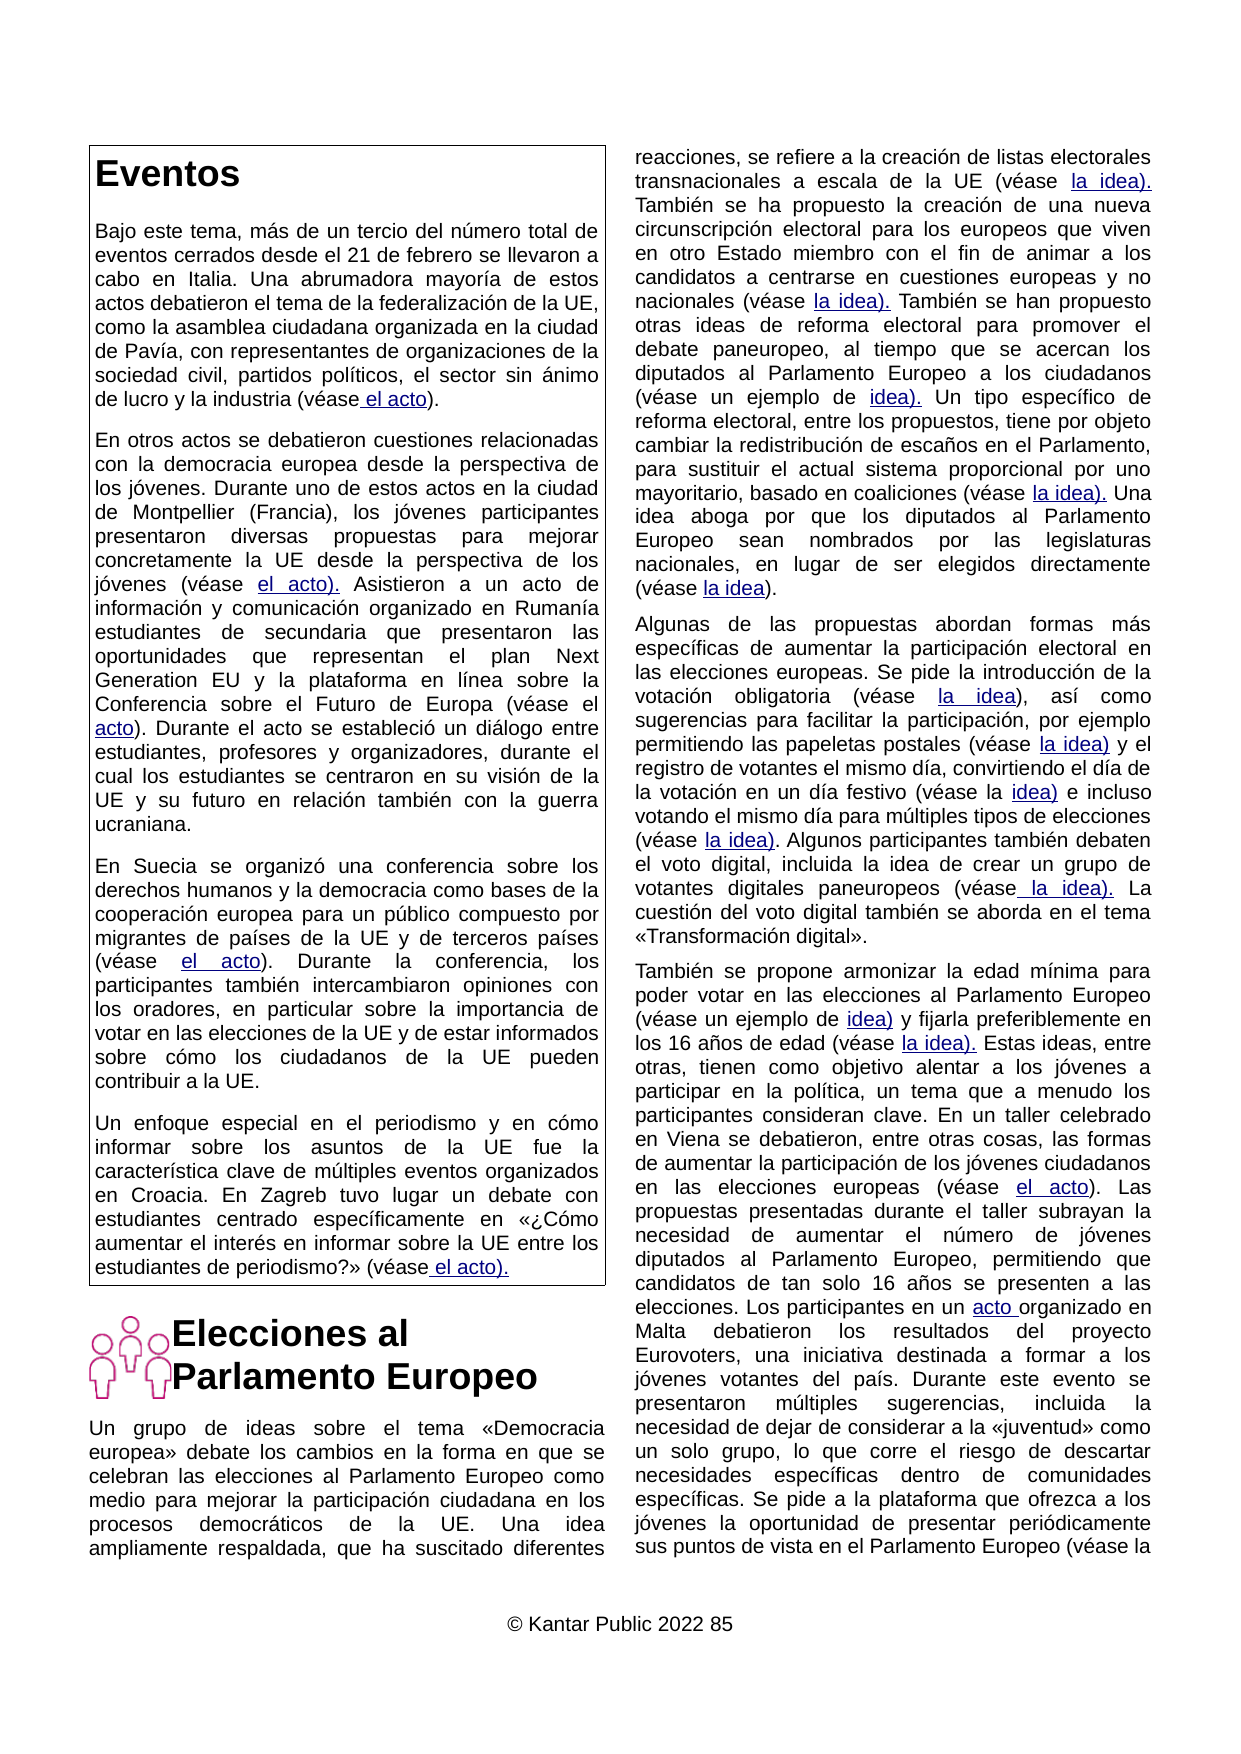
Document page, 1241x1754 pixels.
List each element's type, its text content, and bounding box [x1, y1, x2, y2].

text Un grupo de ideas sobre el tema «Democracia europea» debate los cambios en la forma en que se celebran las elecciones al Parlamento Europeo como medio para mejorar la participación ciudadana en los procesos democráticos de la UE. Una idea ampliamente respaldada, que ha suscitado diferentes [88, 1416, 605, 1560]
text En Suecia se organizó una conferencia sobre los derechos humanos y la democracia como bases de la cooperación europea para un público compuesto por migrantes de países de la UE y de terceros países (véase el acto). Durante la conferencia, los participantes también intercambiaron opiniones con los oradores, en particular sobre la importancia de votar en las elecciones de la UE y de estar informados sobre cómo los ciudadanos de la UE pueden contribuir a la UE. [90, 847, 605, 1099]
text En otros actos se debatieron cuestiones relacionadas con la democracia europea desde la perspectiva de los jóvenes. Durante uno de estos actos en la ciudad de Montpellier (Francia), los jóvenes participantes presentaron diversas propuestas para mejorar concretamente la UE desde la perspectiva de los jóvenes (véase el acto). Asistieron a un acto de información y comunicación organizado en Rumanía estudiantes de secundaria que presentaron las oportunidades que representan el plan Next Generation EU y la plataforma en línea sobre la Conferencia sobre el Futuro de Europa (véase el acto). Durante el acto se estableció un diálogo entre estudiantes, profesores y organizadores, durante el cual los estudiantes se centraron en su visión de la UE y su futuro en relación también con la guerra ucraniana. [90, 422, 605, 842]
text reacciones, se refiere a la creación de listas electorales transnacionales a escala de la UE (véase la idea). También se ha propuesto la creación de una nueva circunscripción electoral para los europeos que viven en otro Estado miembro con el fin de animar a los candidatos a centrarse en cuestiones europeas y no nacionales (véase la idea). También se han propuesto otras ideas de reforma electoral para promover el debate paneuropeo, al tiempo que se acercan los diputados al Parlamento Europeo a los ciudadanos (véase un ejemplo de idea). Un tipo específico de reforma electoral, entre los propuestos, tiene por objeto cambiar la redistribución de escaños en el Parlamento, para sustituir el actual sistema proporcional por uno mayoritario, basado en coaliciones (véase la idea). Una idea aboga por que los diputados al Parlamento Europeo sean nombrados por las legislaturas nacionales, en lugar de ser elegidos directamente (véase la idea). [635, 145, 1152, 600]
text Bajo este tema, más de un tercio del número total de eventos cerrados desde el 21 de febrero se llevaron a cabo en Italia. Una abrumadora mayoría de estos actos debatieron el tema de la federalización de la UE, como la asamblea ciudadana organizada en la ciudad de Pavía, con representantes de organizaciones de la sociedad civil, partidos políticos, el sector sin ánimo de lucro y la industria (véase el acto). [90, 213, 605, 416]
text Un enfoque especial en el periodismo y en cómo informar sobre los asuntos de la UE fue la característica clave de múltiples eventos organizados en Croacia. En Zagreb tuvo lugar un debate con estudiantes centrado específicamente en «¿Cómo aumentar el interés en informar sobre la UE entre los estudiantes de periodismo?» (véase el acto). [90, 1105, 605, 1285]
subtitle Eventos [90, 146, 605, 200]
picture [89, 1316, 172, 1399]
text Algunas de las propuestas abordan formas más específicas de aumentar la participación electoral en las elecciones europeas. Se pide la introducción de la votación obligatoria (véase la idea), así como sugerencias para facilitar la participación, por ejemplo permitiendo las papeletas postales (véase la idea) y el registro de votantes el mismo día, convirtiendo el día de la votación en un día festivo (véase la idea) e incluso votando el mismo día para múltiples tipos de elecciones (véase la idea). Algunos participantes también debaten el voto digital, incluida la idea de crear un grupo de votantes digitales paneuropeos (véase la idea). La cuestión del voto digital también se aborda en el tema «Transformación digital». [635, 612, 1152, 947]
text También se propone armonizar la edad mínima para poder votar en las elecciones al Parlamento Europeo (véase un ejemplo de idea) y fijarla preferiblemente en los 16 años de edad (véase la idea). Estas ideas, entre otras, tienen como objetivo alentar a los jóvenes a participar en la política, un tema que a menudo los participantes consideran clave. En un taller celebrado en Viena se debatieron, entre otras cosas, las formas de aumentar la participación de los jóvenes ciudadanos en las elecciones europeas (véase el acto). Las propuestas presentadas durante el taller subrayan la necesidad de aumentar el número de jóvenes diputados al Parlamento Europeo, permitiendo que candidatos de tan solo 16 años se presenten a las elecciones. Los participantes en un acto organizado en Malta debatieron los resultados del proyecto Eurovoters, una iniciativa destinada a formar a los jóvenes votantes del país. Durante este evento se presentaron múltiples sugerencias, incluida la necesidad de dejar de considerar a la «juventud» como un solo grupo, lo que corre el riesgo de descartar necesidades específicas dentro de comunidades específicas. Se pide a la plataforma que ofrezca a los jóvenes la oportunidad de presentar periódicamente sus puntos de vista en el Parlamento Europeo (véase la [635, 959, 1152, 1558]
subtitle Elecciones al Parlamento Europeo [88, 1311, 605, 1398]
